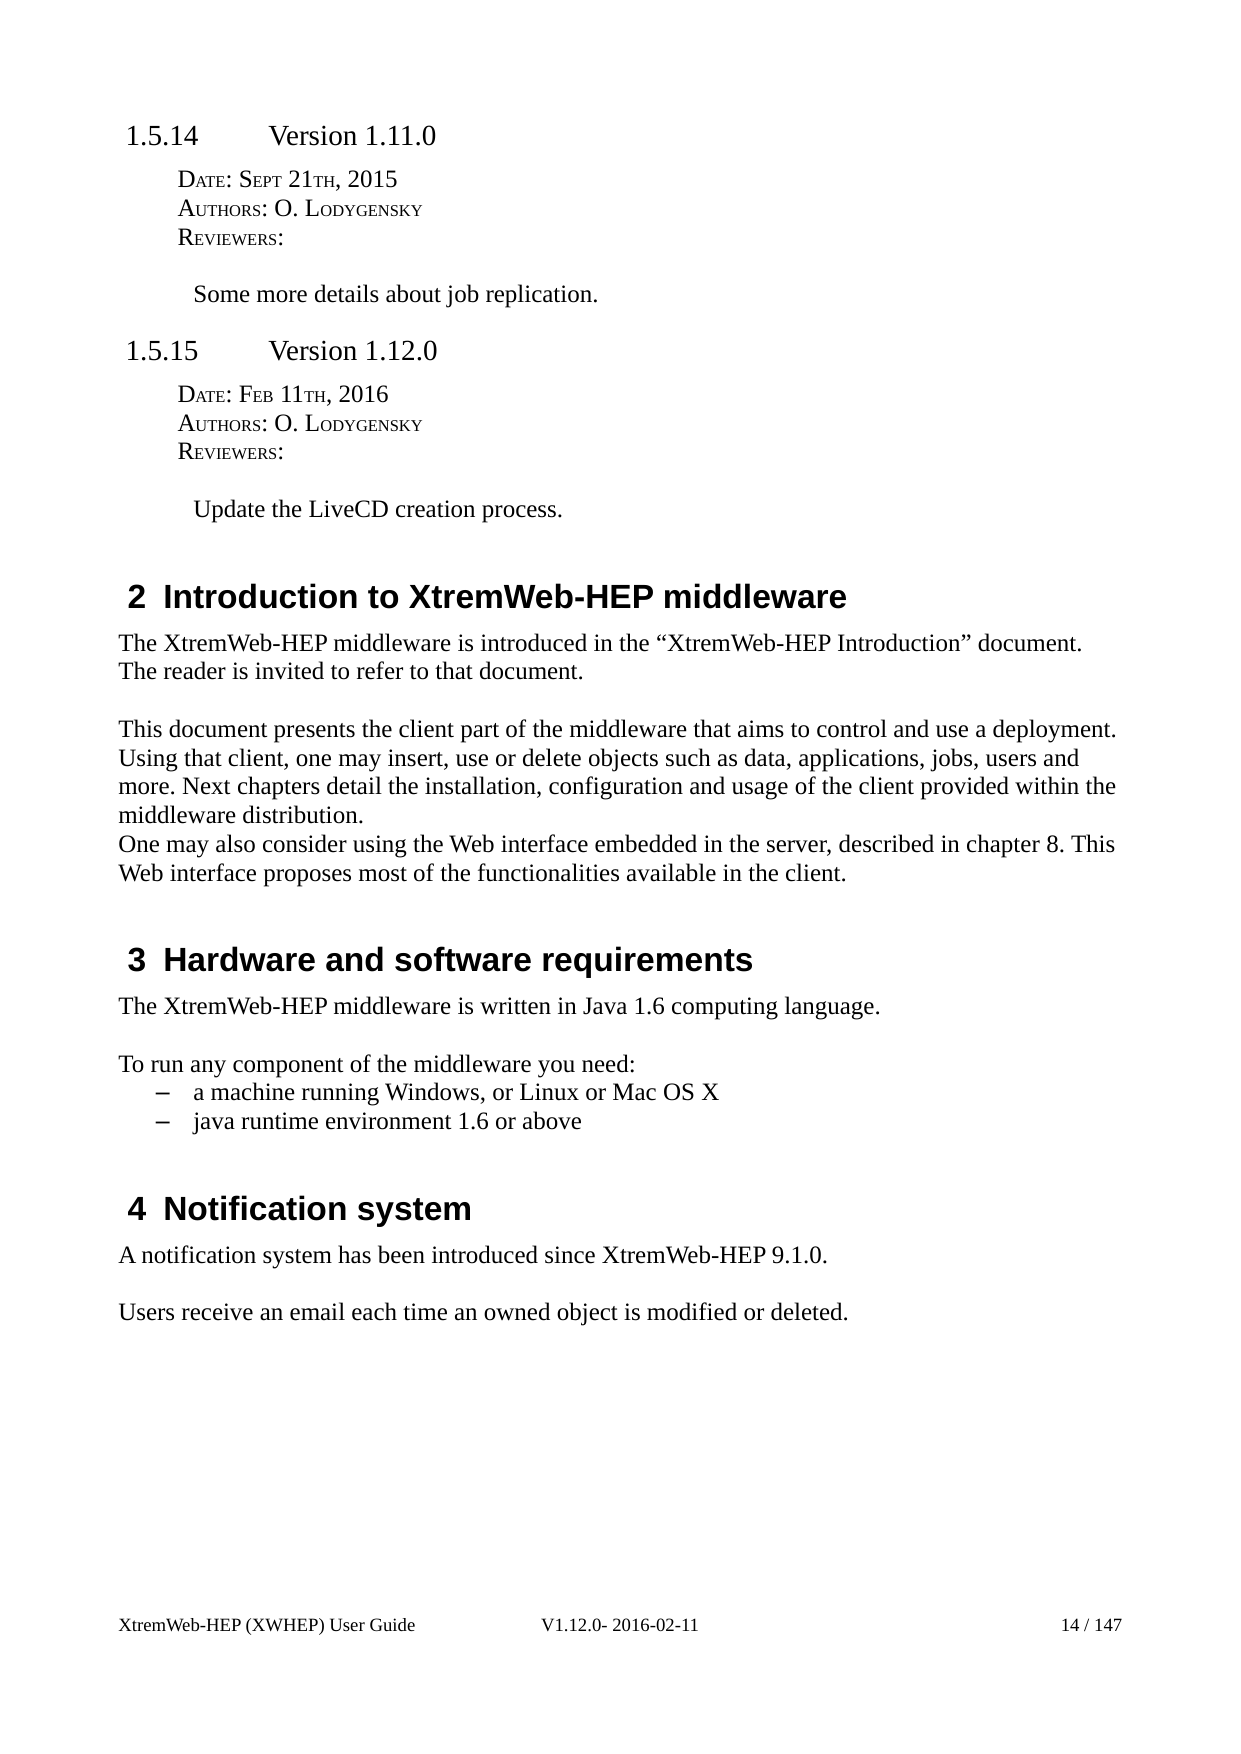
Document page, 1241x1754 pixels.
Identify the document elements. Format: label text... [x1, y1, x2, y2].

text Users receive an email each time an owned object is modified or deleted. [118, 1297, 1122, 1326]
text A notification system has been introduced since XtremWeb-HEP 9.1.0. [118, 1240, 1122, 1269]
text The XtremWeb-HEP middleware is introduced in the “XtremWeb-HEP Introduction” document. The reader is invited to refer to that document. [118, 628, 1122, 685]
text This document presents the client part of the middleware that aims to control and use a deployment. Using that client, one may insert, use or delete objects such as data, applications, jobs, users and more. Next chapters detail the installation, configuration and usage of the client provided within the middleware distribution. [118, 714, 1122, 829]
subtitle Introduction to XtremWeb-HEP middleware [118, 576, 1122, 615]
text Reviewers: [177, 222, 1122, 250]
text Date: Sept 21th, 2015 [177, 164, 1122, 193]
text Some more details about job replication. [118, 279, 1122, 308]
text Authors: O. Lodygensky [177, 408, 1122, 436]
text To run any component of the middleware you need: [118, 1049, 1122, 1077]
text Reviewers: [177, 436, 1122, 465]
list java runtime environment 1.6 or above [156, 1106, 1122, 1135]
text One may also consider using the Web interface embedded in the server, described in chapter 8. This Web interface proposes most of the functionalities available in the client. [118, 829, 1122, 886]
list a machine running Windows, or Linux or Mac OS X [156, 1077, 1122, 1106]
text Authors: O. Lodygensky [177, 193, 1122, 222]
subtitle Version 1.12.0 [118, 333, 1122, 366]
subtitle Version 1.11.0 [118, 118, 1122, 152]
text Date: Feb 11th, 2016 [177, 379, 1122, 408]
subtitle Hardware and software requirements [118, 940, 1122, 979]
subtitle Notification system [118, 1189, 1122, 1227]
text Update the LiveCD creation process. [118, 494, 1122, 523]
text The XtremWeb-HEP middleware is written in Java 1.6 computing language. [118, 991, 1122, 1020]
